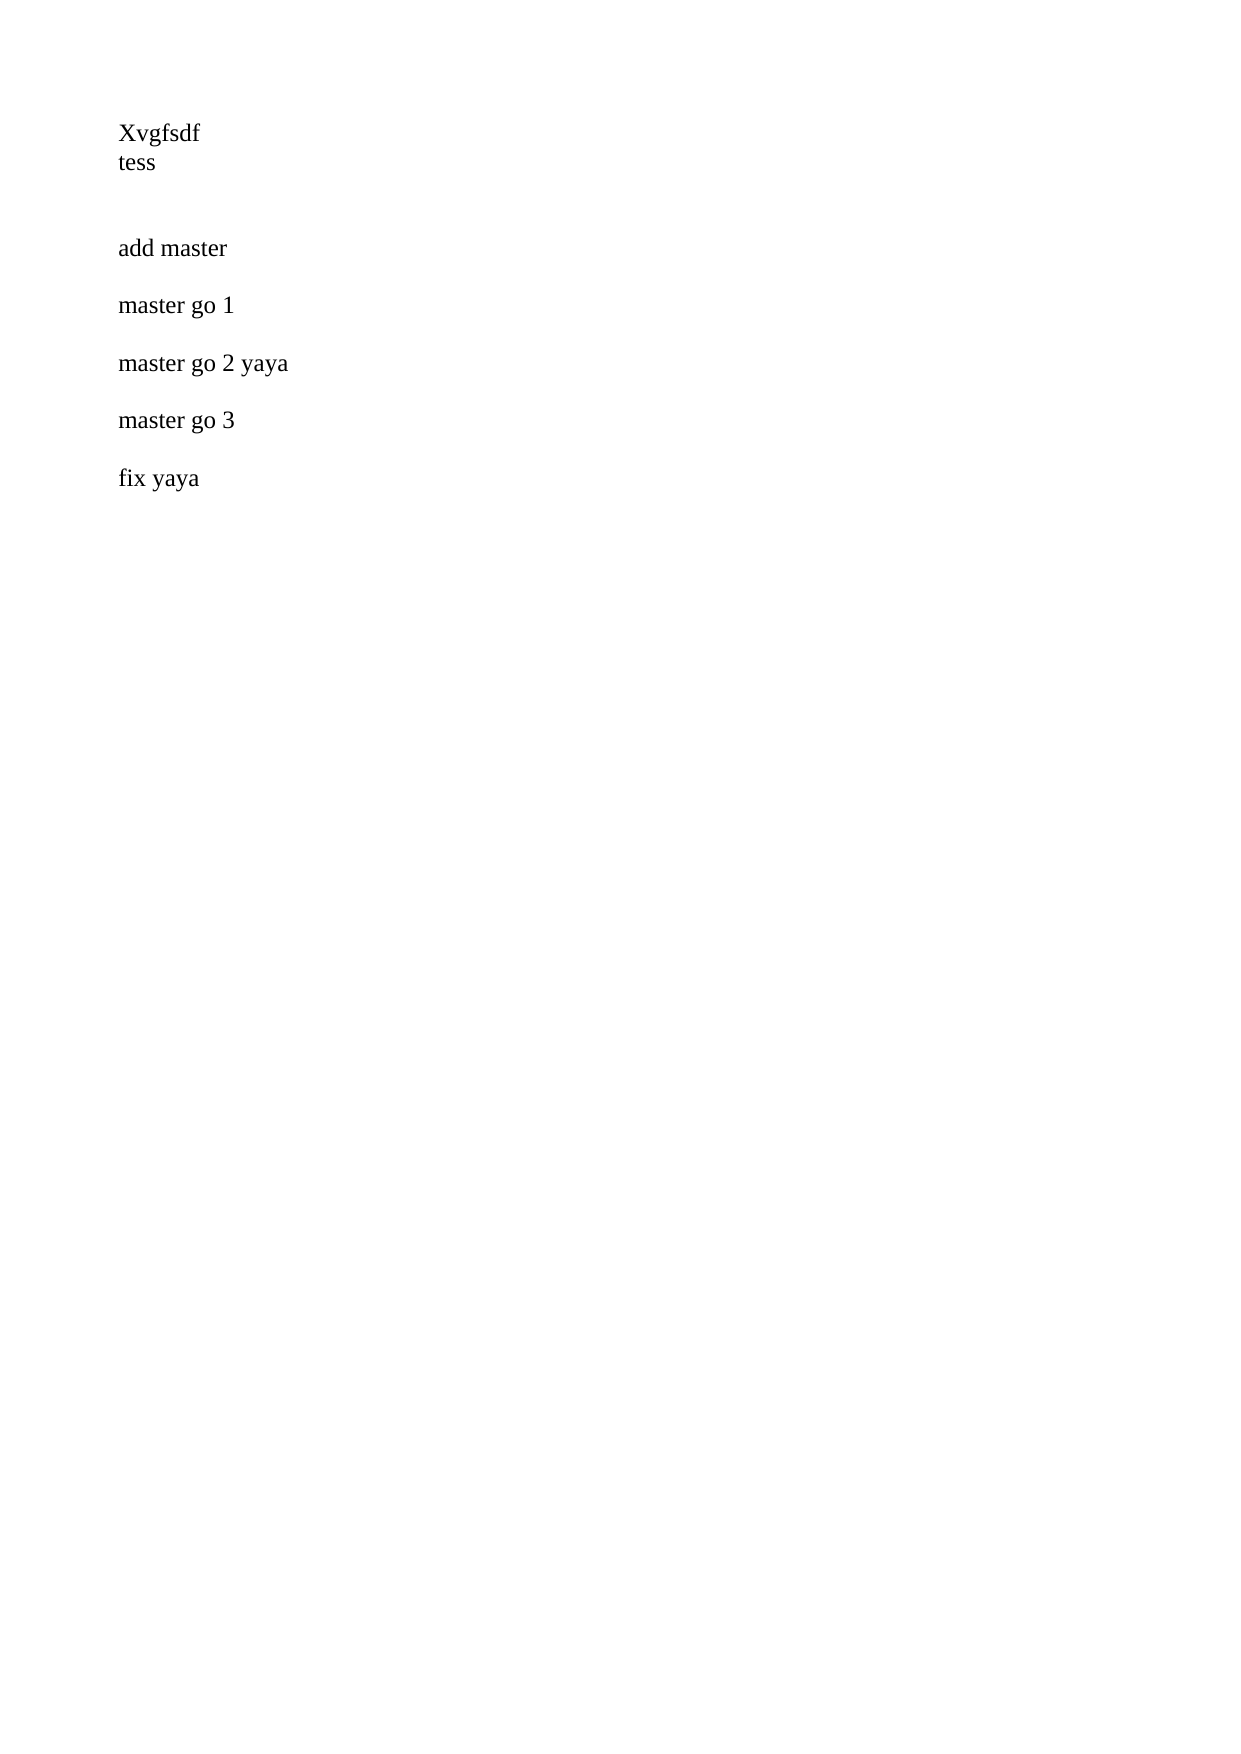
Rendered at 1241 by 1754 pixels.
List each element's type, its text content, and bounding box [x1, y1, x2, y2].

text add master [118, 233, 1122, 262]
text fix yaya [118, 463, 1122, 492]
text tess [118, 147, 1122, 176]
text master go 1 [118, 291, 1122, 319]
text master go 3 [118, 406, 1122, 434]
text master go 2 yaya [118, 348, 1122, 377]
text Xvgfsdf [118, 118, 1122, 147]
